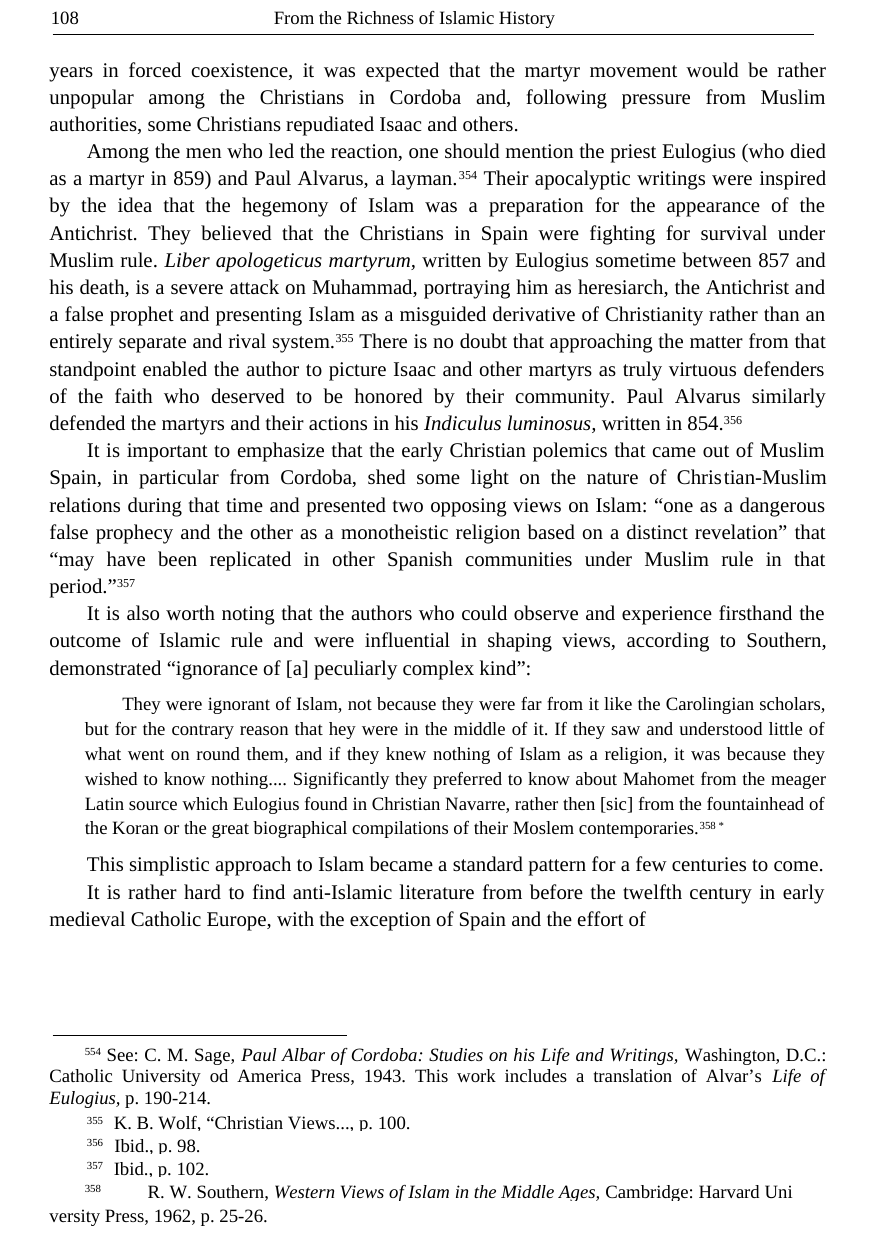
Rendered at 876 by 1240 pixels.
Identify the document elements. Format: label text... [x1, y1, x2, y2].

text This simplistic approach to Islam became a standard pattern for a few centuries to come. [49, 852, 827, 876]
text From the Richness of Islamic History [273, 7, 597, 28]
text years in forced coexistence, it was expected that the martyr movement would be rather unpopular among the Christians in Cordoba and, following pressure from Muslim authorities, some Christians repudiated Isaac and others. [49, 57, 827, 136]
text 355 K. B. Wolf, “Christian Views..., p. 100. [49, 1112, 827, 1131]
text 554 See: C. M. Sage, Paul Albar of Cordoba: Studies on his Life and Writings, Washington, D.C.: Catholic University od America Press, 1943. This work includes a translation of Alvar’s Life of Eulogius, p. 190-214. [49, 1043, 827, 1108]
text It is important to emphasize that the early Christian polemics that came out of Muslim Spain, in particular from Cordoba, shed some light on the nature of Chris­tian-Muslim relations during that time and presented two opposing views on Islam: “one as a dangerous false prophecy and the other as a monotheistic religion based on a distinct revelation” that “may have been replicated in other Spanish communities under Muslim rule in that period.”357 [49, 438, 827, 598]
text 358 R. W. Southern, Western Views of Islam in the Middle Ages, Cambridge: Harvard Uni­ [49, 1181, 827, 1201]
text versity Press, 1962, p. 25-26. [49, 1204, 827, 1226]
text They were ignorant of Islam, not because they were far from it like the Carolingian scholars, but for the contrary reason that hey were in the middle of it. If they saw and understood little of what went on round them, and if they knew nothing of Islam as a religion, it was because they wished to know nothing.... Significantly they prefer­red to know about Mahomet from the meager Latin source which Eulogius found in Christian Navarre, rather then [sic] from the fountainhead of the Koran or the great bio­graphical compilations of their Moslem contemporaries.358 * [84, 693, 827, 839]
text It is also worth noting that the authors who could observe and experience firsthand the outcome of Islamic rule and were influential in shaping views, accord­ing to Southern, demonstrated “ignorance of [a] peculiarly complex kind”: [49, 601, 827, 680]
text 357 Ibid., p. 102. [49, 1157, 827, 1176]
text 356 Ibid., p. 98. [49, 1134, 827, 1153]
text Among the men who led the reaction, one should mention the priest Eulogius (who died as a martyr in 859) and Paul Alvarus, a layman.354 Their apocalyptic writ­ings were inspired by the idea that the hegemony of Islam was a preparation for the appearance of the Antichrist. They believed that the Christians in Spain were fighting for survival under Muslim rule. Liber apologeticus martyrum, written by Eulogius sometime between 857 and his death, is a severe attack on Muhammad, portraying him as heresiarch, the Antichrist and a false prophet and presenting Is­lam as a misguided derivative of Christianity rather than an entirely separate and rival system.355 There is no doubt that approaching the matter from that standpoint enabled the author to picture Isaac and other martyrs as truly virtuous defenders of the faith who deserved to be honored by their community. Paul Alvarus similarly defended the martyrs and their actions in his Indiculus luminosus, written in 854.356 [49, 139, 827, 435]
text 108 [51, 7, 84, 28]
text It is rather hard to find anti-Islamic literature from before the twelfth century in early medieval Catholic Europe, with the exception of Spain and the effort of [49, 879, 827, 931]
